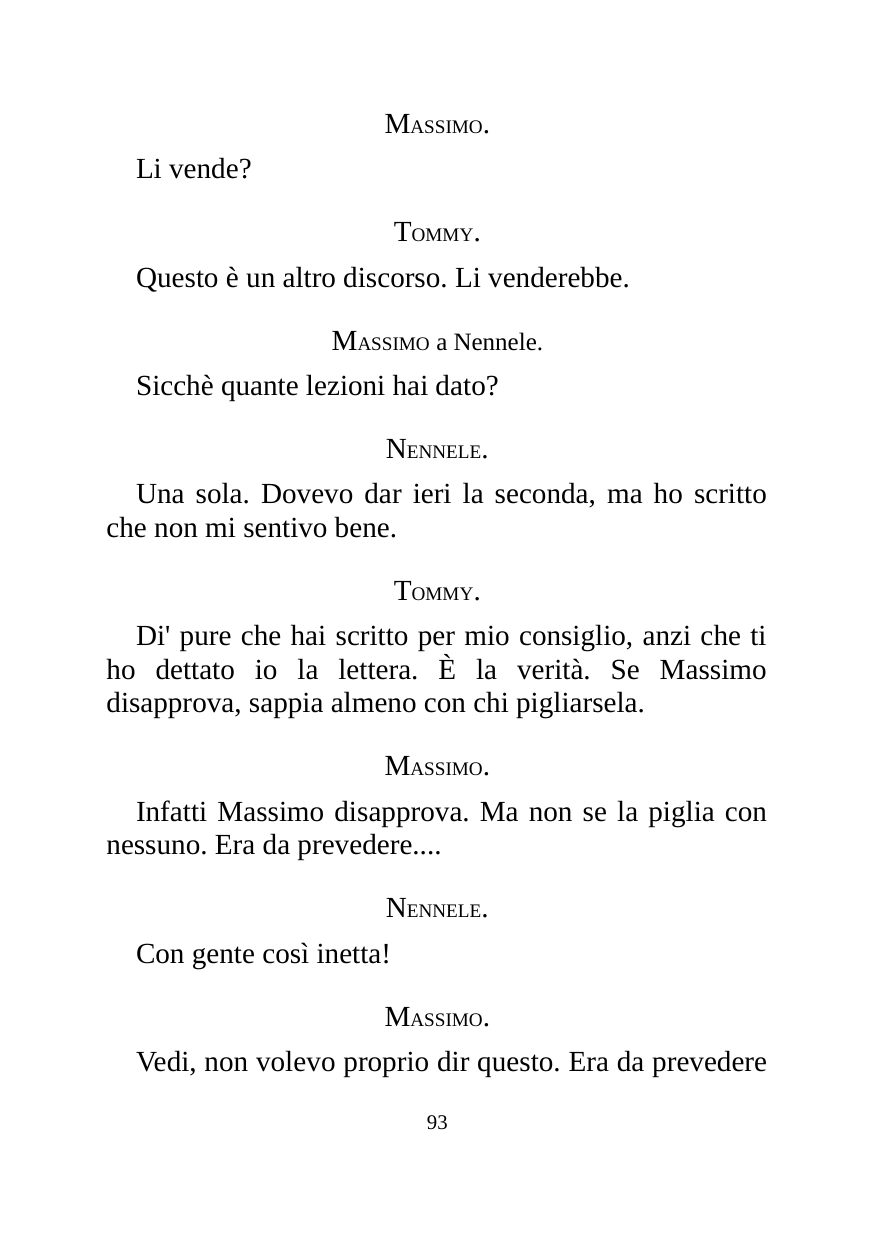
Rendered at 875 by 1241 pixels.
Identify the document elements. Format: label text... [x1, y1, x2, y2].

text Massimo a Nennele. [106, 323, 768, 356]
text Con gente così inetta! [106, 936, 768, 969]
text Li vende? [106, 152, 768, 185]
text Nennele. [106, 890, 768, 924]
text Di' pure che hai scritto per mio consiglio, anzi che ti ho dettato io la lettera. È la verità. Se Massimo disapprova, sappia almeno con chi pigliarsela. [106, 618, 768, 719]
text Sicchè quante lezioni hai dato? [106, 368, 768, 402]
text Tommy. [106, 573, 768, 607]
text Massimo. [106, 999, 768, 1032]
text Questo è un altro discorso. Li venderebbe. [106, 260, 768, 293]
text Massimo. [106, 106, 768, 140]
text Tommy. [106, 214, 768, 248]
text Vedi, non volevo proprio dir questo. Era da prevedere [106, 1044, 768, 1078]
text Infatti Massimo disapprova. Ma non se la piglia con nessuno. Era da prevedere.... [106, 794, 768, 861]
text Massimo. [106, 748, 768, 782]
text Nennele. [106, 431, 768, 465]
text Una sola. Dovevo dar ieri la seconda, ma ho scritto che non mi sentivo bene. [106, 477, 768, 544]
